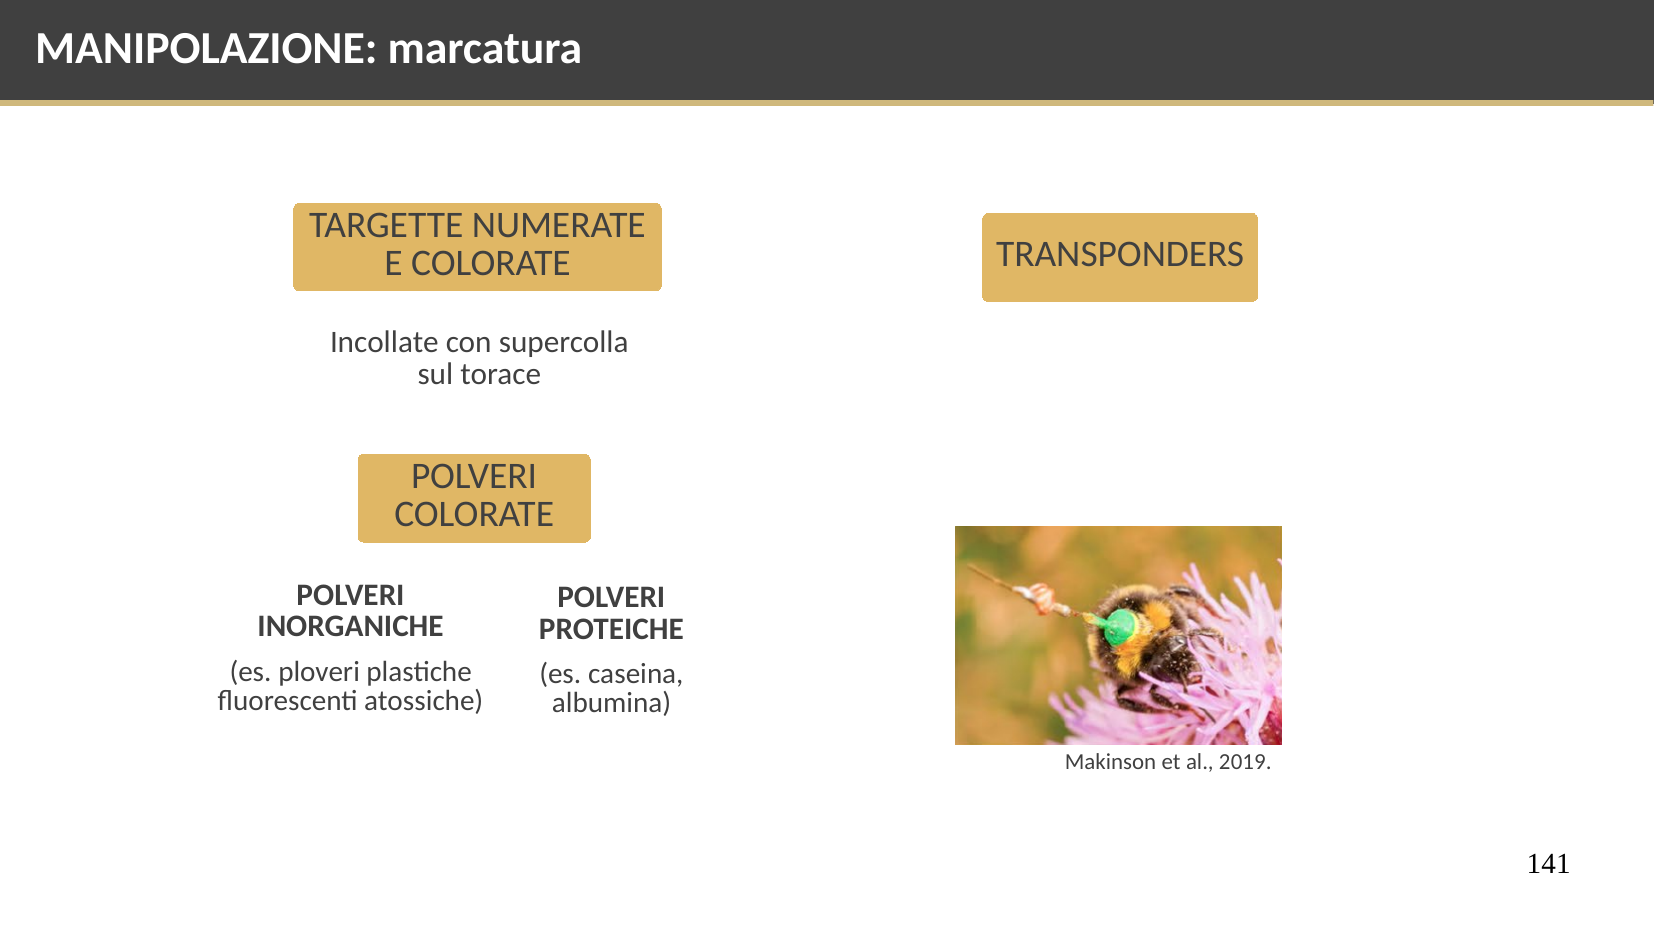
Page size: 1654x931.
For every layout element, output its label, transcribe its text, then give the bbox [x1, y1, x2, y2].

text_box POLVERI PROTEICHE (es. caseina, albumina) [510, 577, 713, 740]
picture [955, 526, 1282, 745]
text_box MANIPOLAZIONE: marcatura [0, 0, 1654, 100]
text_box POLVERI COLORATE [358, 454, 591, 543]
text_box POLVERI INORGANICHE (es. ploveri plastiche fluorescenti atossiche) [191, 574, 511, 725]
text_box Makinson et al., 2019. [1050, 744, 1290, 806]
text_box TARGETTE NUMERATE E COLORATE [293, 203, 662, 291]
text_box TRANSPONDERS [982, 213, 1258, 302]
text_box Incollate con supercolla sul torace [302, 322, 657, 400]
